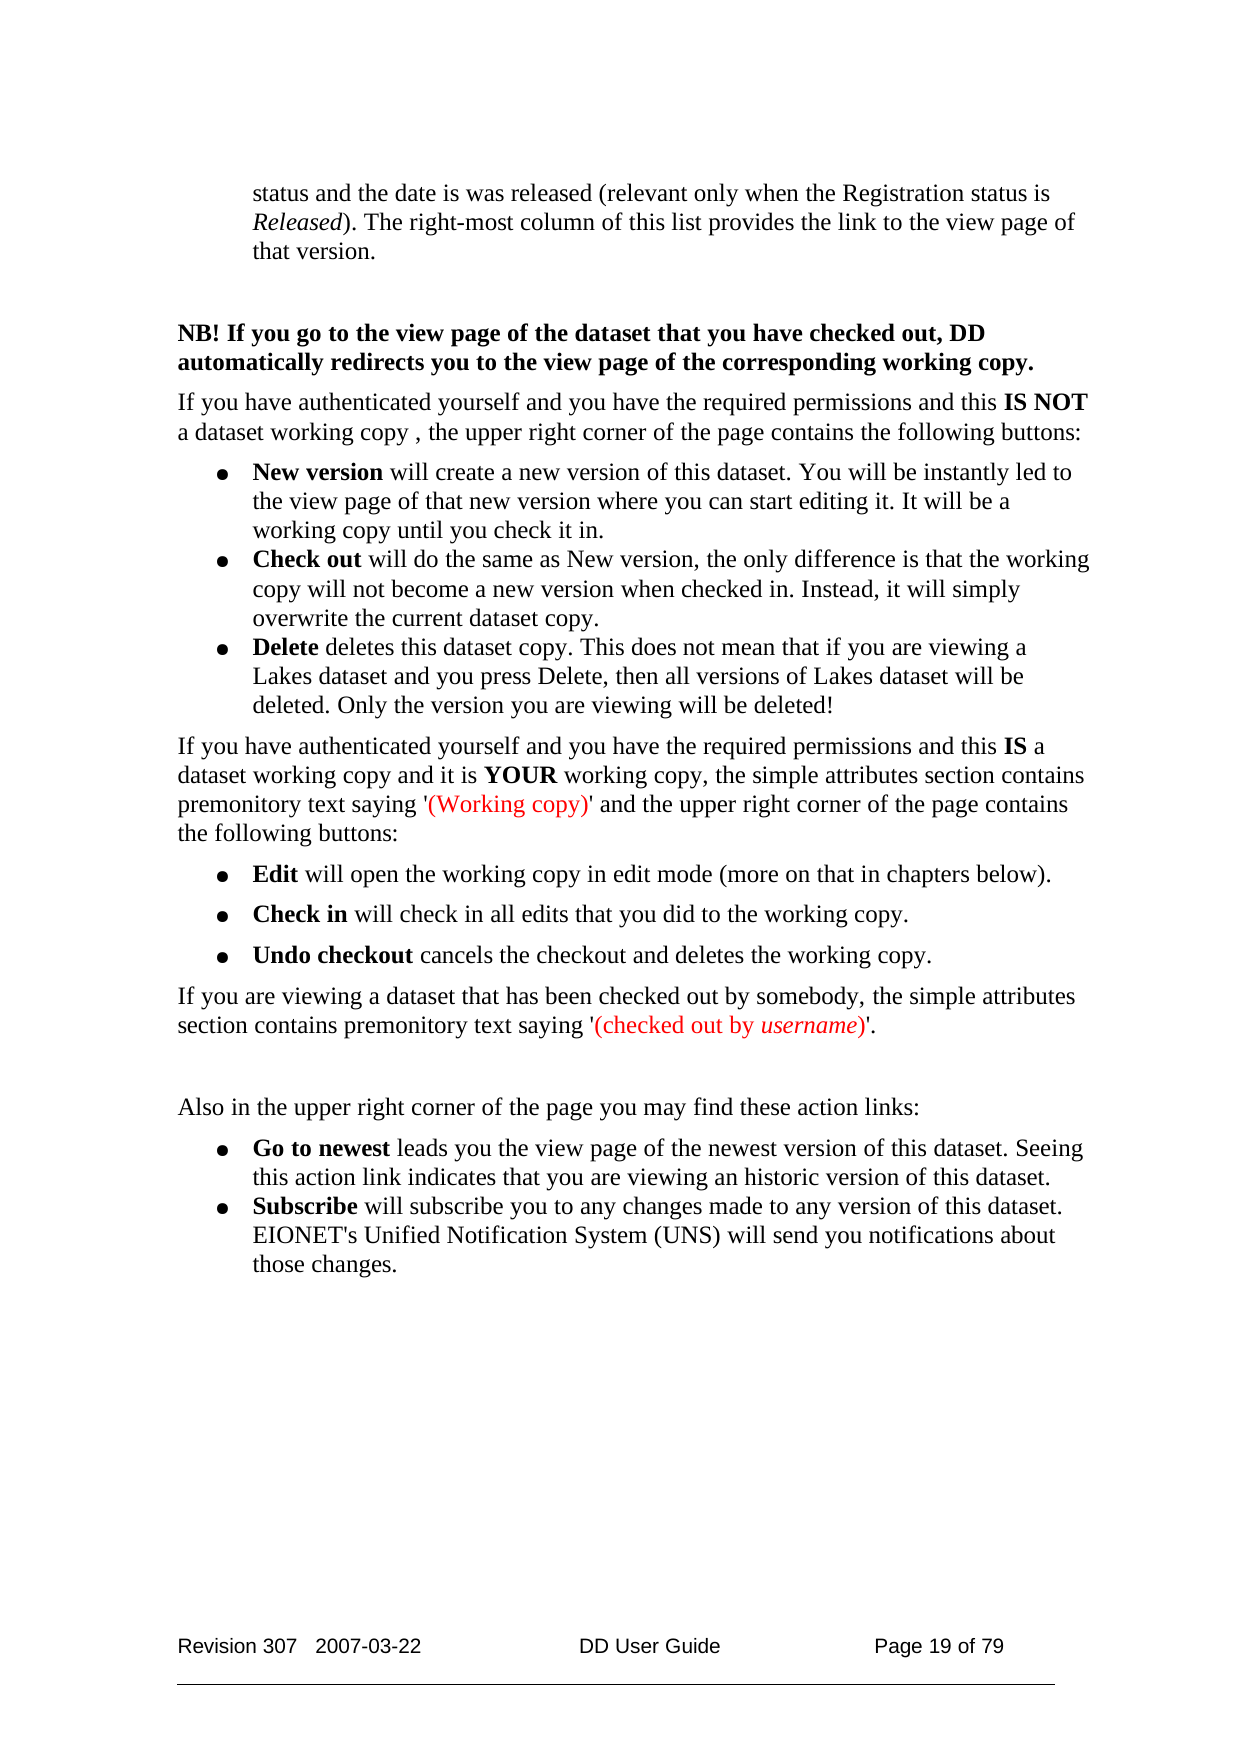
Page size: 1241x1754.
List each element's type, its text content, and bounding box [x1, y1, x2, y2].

list Delete deletes this dataset copy. This does not mean that if you are viewing a Lakes dataset and you press Delete, then all versions of Lakes dataset will be deleted. Only the version you are viewing will be deleted! [215, 632, 1092, 719]
list New version will create a new version of this dataset. You will be instantly led to the view page of that new version where you can start editing it. It will be a working copy until you check it in. [215, 457, 1092, 544]
text If you have authenticated yourself and you have the required permissions and this IS NOT a dataset working copy , the upper right corner of the page contains the following buttons: [177, 387, 1092, 445]
list Undo checkout cancels the checkout and deletes the working copy. [215, 940, 1092, 969]
list Subscribe will subscribe you to any changes made to any version of this dataset. EIONET's Unified Notification System (UNS) will send you notifications about those changes. [215, 1191, 1092, 1278]
text Also in the upper right corner of the page you may find these action links: [177, 1092, 1092, 1121]
list Check in will check in all edits that you did to the working copy. [215, 899, 1092, 928]
text If you are viewing a dataset that has been checked out by somebody, the simple attributes section contains premonitory text saying '(checked out by username)'. [177, 981, 1092, 1039]
list Go to newest leads you the view page of the newest version of this dataset. Seeing this action link indicates that you are viewing an historic version of this dataset. [215, 1133, 1092, 1191]
text If you have authenticated yourself and you have the required permissions and this IS a dataset working copy and it is YOUR working copy, the simple attributes section contains premonitory text saying '(Working copy)' and the upper right corner of the page contains the following buttons: [177, 731, 1092, 847]
list status and the date is was released (relevant only when the Registration status is Released). The right-most column of this list provides the link to the view page of that version. [215, 178, 1092, 265]
text NB! If you go to the view page of the dataset that you have checked out, DD automatically redirects you to the view page of the corresponding working copy. [177, 317, 1092, 376]
list Check out will do the same as New version, the only difference is that the working copy will not become a new version when checked in. Instead, it will simply overwrite the current dataset copy. [215, 544, 1092, 632]
list Edit will open the working copy in edit mode (more on that in chapters below). [215, 858, 1092, 888]
